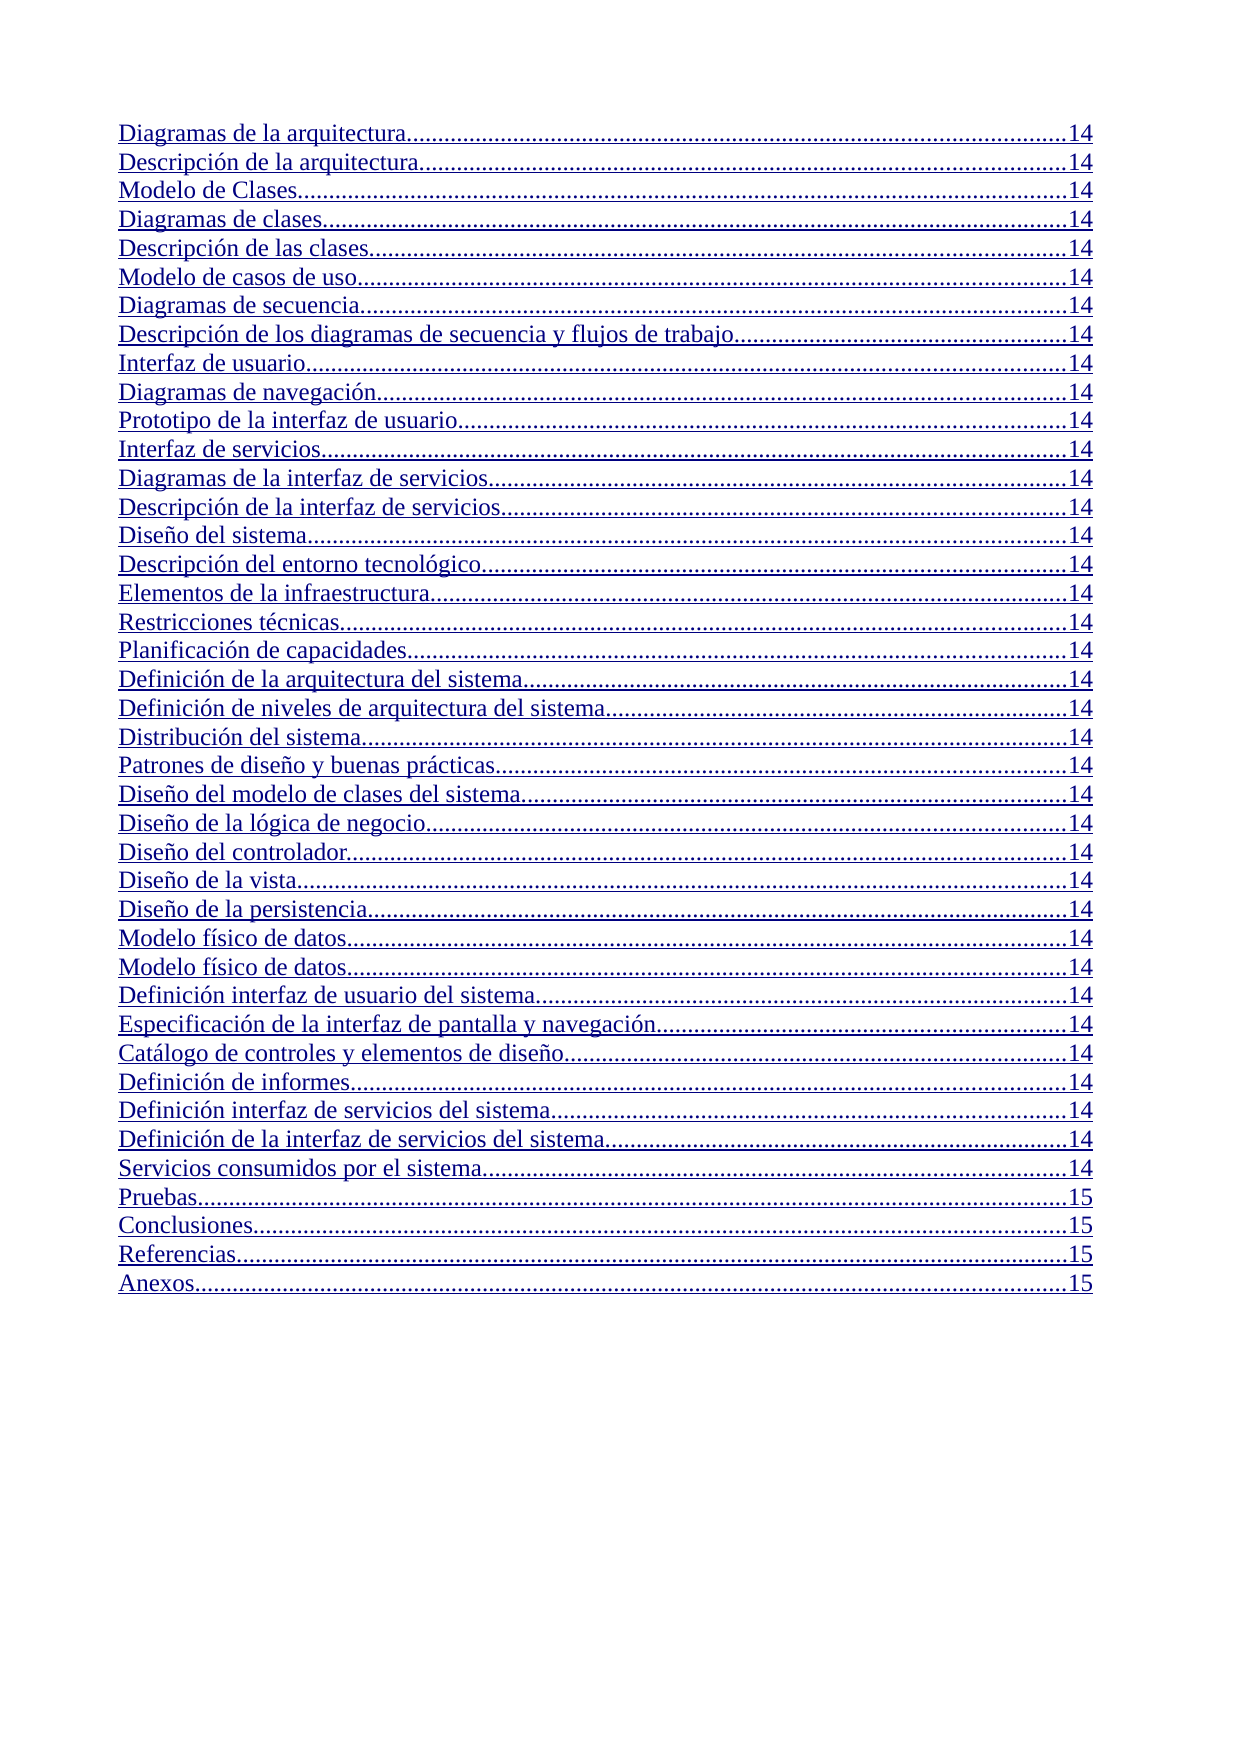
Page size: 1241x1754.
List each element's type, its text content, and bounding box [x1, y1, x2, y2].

text Restricciones técnicas. 14 [118, 607, 1093, 632]
text Modelo de casos de uso. 14 [118, 262, 1093, 287]
text Definición de informes. 14 [118, 1067, 1093, 1092]
text Interfaz de servicios. 14 [118, 434, 1093, 459]
text Definición de la interfaz de servicios del sistema. 14 [118, 1124, 1093, 1149]
text Diseño de la persistencia. 14 [118, 894, 1093, 919]
text Diseño del controlador. 14 [118, 837, 1093, 862]
text Descripción de las clases. 14 [118, 233, 1093, 258]
text Modelo físico de datos 14 [118, 923, 1093, 948]
text Conclusiones. 15 [118, 1211, 1093, 1236]
text Planificación de capacidades. 14 [118, 636, 1093, 661]
text Descripción de la arquitectura. 14 [118, 147, 1093, 172]
text Pruebas. 15 [118, 1182, 1093, 1207]
text Distribución del sistema. 14 [118, 722, 1093, 747]
text Diagramas de la arquitectura. 14 [118, 118, 1093, 143]
text Diagramas de secuencia. 14 [118, 291, 1093, 316]
text Diseño de la lógica de negocio. 14 [118, 808, 1093, 833]
text Patrones de diseño y buenas prácticas. 14 [118, 751, 1093, 776]
text Descripción del entorno tecnológico. 14 [118, 549, 1093, 574]
text Diagramas de clases. 14 [118, 204, 1093, 229]
text Definición interfaz de servicios del sistema. 14 [118, 1096, 1093, 1121]
text Descripción de los diagramas de secuencia y flujos de trabajo. 14 [118, 319, 1093, 344]
text Catálogo de controles y elementos de diseño. 14 [118, 1038, 1093, 1063]
text Diagramas de la interfaz de servicios. 14 [118, 463, 1093, 488]
text Prototipo de la interfaz de usuario. 14 [118, 406, 1093, 431]
text Elementos de la infraestructura. 14 [118, 578, 1093, 603]
text Definición de la arquitectura del sistema. 14 [118, 664, 1093, 689]
text Descripción de la interfaz de servicios. 14 [118, 492, 1093, 517]
text Interfaz de usuario. 14 [118, 348, 1093, 373]
text Diseño del sistema 14 [118, 521, 1093, 546]
text Diseño del modelo de clases del sistema. 14 [118, 779, 1093, 804]
text Diagramas de navegación. 14 [118, 377, 1093, 402]
text Servicios consumidos por el sistema. 14 [118, 1153, 1093, 1178]
text Anexos. 15 [118, 1268, 1093, 1293]
text Referencias. 15 [118, 1239, 1093, 1264]
text Modelo físico de datos 14 [118, 952, 1093, 977]
text Especificación de la interfaz de pantalla y navegación. 14 [118, 1009, 1093, 1034]
text Diseño de la vista. 14 [118, 866, 1093, 891]
text Definición de niveles de arquitectura del sistema. 14 [118, 693, 1093, 718]
text Definición interfaz de usuario del sistema. 14 [118, 981, 1093, 1006]
text Modelo de Clases. 14 [118, 176, 1093, 201]
